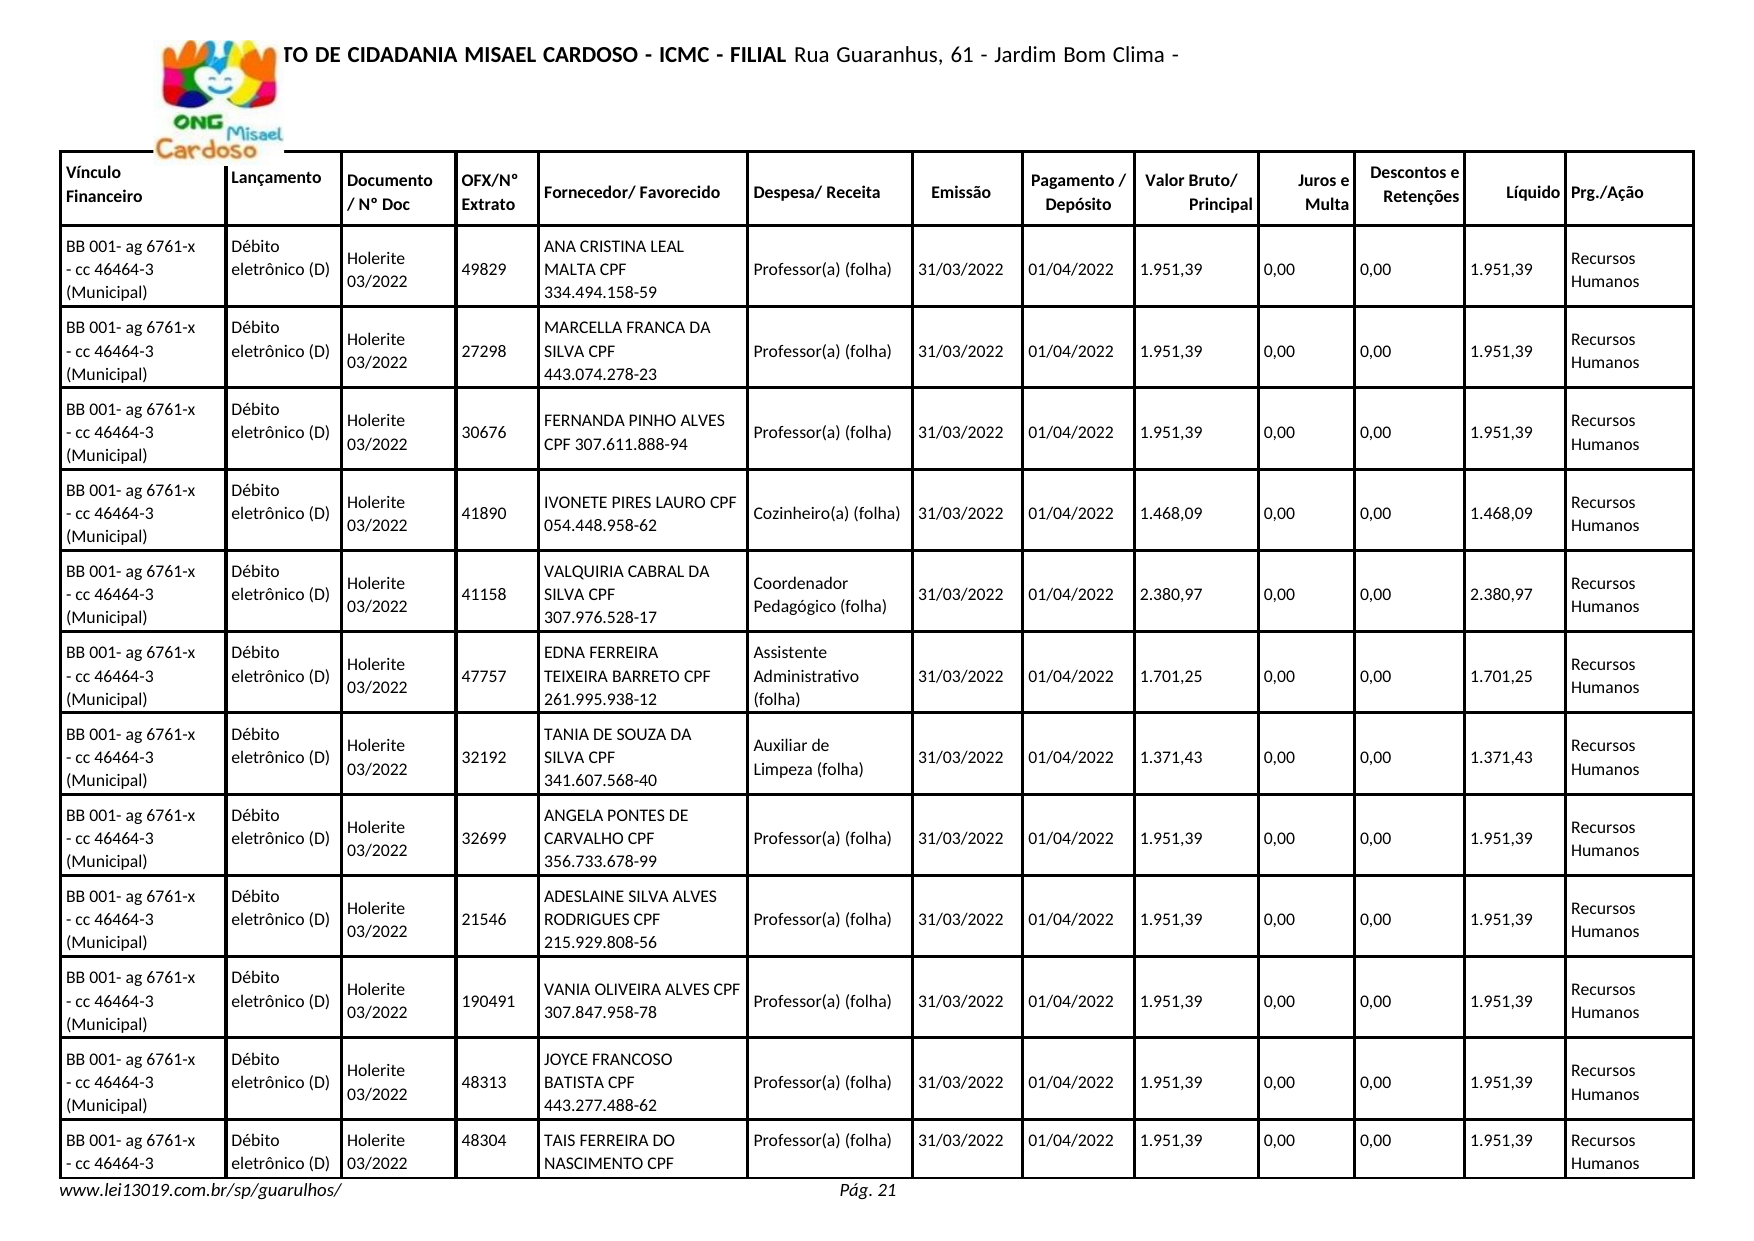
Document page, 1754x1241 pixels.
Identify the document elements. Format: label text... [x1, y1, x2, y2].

table_cell 32192 [458, 714, 537, 792]
table_cell 0,00 [1356, 308, 1463, 386]
table_cell Débito eletrônico (D) [228, 308, 340, 386]
table_cell 01/04/2022 [1024, 1039, 1133, 1117]
table_cell 1.468,09 [1466, 471, 1564, 549]
table_cell 0,00 [1356, 471, 1463, 549]
table_cell 1.951,39 [1136, 1039, 1257, 1117]
table_cell 31/03/2022 [914, 1121, 1021, 1177]
table_cell 31/03/2022 [914, 552, 1021, 630]
table_cell 48304 [458, 1121, 537, 1177]
table_cell 1.371,43 [1466, 714, 1564, 792]
table_cell Recursos Humanos [1567, 877, 1692, 955]
table_cell 47757 [458, 633, 537, 711]
table_cell Débito eletrônico (D) [228, 552, 340, 630]
table_cell Recursos Humanos [1567, 633, 1692, 711]
table_cell Recursos Humanos [1567, 227, 1692, 305]
table_cell 1.951,39 [1136, 227, 1257, 305]
table_cell Vínculo Financeiro [62, 153, 224, 224]
table_cell Recursos Humanos [1567, 1121, 1692, 1177]
table_cell Holerite 03/2022 [343, 1121, 454, 1177]
table_cell Valor Bruto/ Principal [1136, 153, 1257, 224]
table_cell 0,00 [1356, 633, 1463, 711]
table_cell 01/04/2022 [1024, 471, 1133, 549]
table_cell 0,00 [1260, 796, 1353, 874]
table_cell Débito eletrônico (D) [228, 877, 340, 955]
table_cell Débito eletrônico (D) [228, 633, 340, 711]
table_cell 0,00 [1260, 1121, 1353, 1177]
table_cell Recursos Humanos [1567, 796, 1692, 874]
table_cell Emissão [914, 153, 1021, 224]
table_cell 21546 [458, 877, 537, 955]
table_cell 0,00 [1356, 389, 1463, 467]
table_cell BB 001- ag 6761-x - cc 46464-3 (Municipal) [62, 958, 224, 1036]
table_cell Pagamento / Depósito [1024, 153, 1133, 224]
table_cell Assistente Administrativo (folha) [749, 633, 911, 711]
table_cell BB 001- ag 6761-x - cc 46464-3 (Municipal) [62, 308, 224, 386]
table_cell 31/03/2022 [914, 389, 1021, 467]
table_cell 0,00 [1356, 1039, 1463, 1117]
table_cell 31/03/2022 [914, 308, 1021, 386]
table_cell Débito eletrônico (D) [228, 471, 340, 549]
table_cell 0,00 [1260, 958, 1353, 1036]
table_cell Débito eletrônico (D) [228, 1121, 340, 1177]
table_cell 01/04/2022 [1024, 227, 1133, 305]
table_cell IVONETE PIRES LAURO CPF 054.448.958-62 [540, 471, 746, 549]
table_cell 0,00 [1356, 1121, 1463, 1177]
table_cell 01/04/2022 [1024, 877, 1133, 955]
table_cell 1.951,39 [1466, 958, 1564, 1036]
table_cell 0,00 [1356, 877, 1463, 955]
table_cell 31/03/2022 [914, 471, 1021, 549]
table_cell 1.951,39 [1466, 389, 1564, 467]
table_cell 1.951,39 [1466, 796, 1564, 874]
table_cell BB 001- ag 6761-x - cc 46464-3 (Municipal) [62, 877, 224, 955]
table_cell Professor(a) (folha) [749, 796, 911, 874]
table_cell VALQUIRIA CABRAL DA SILVA CPF 307.976.528-17 [540, 552, 746, 630]
table_cell Holerite 03/2022 [343, 471, 454, 549]
table_cell 0,00 [1260, 227, 1353, 305]
table_cell MARCELLA FRANCA DA SILVA CPF 443.074.278-23 [540, 308, 746, 386]
table_cell 49829 [458, 227, 537, 305]
table_cell OFX/Nº Extrato [458, 153, 537, 224]
table_cell Débito eletrônico (D) [228, 958, 340, 1036]
table_cell Auxiliar de Limpeza (folha) [749, 714, 911, 792]
table_cell 2.380,97 [1466, 552, 1564, 630]
table_cell 0,00 [1260, 308, 1353, 386]
table_cell 32699 [458, 796, 537, 874]
table_cell BB 001- ag 6761-x - cc 46464-3 (Municipal) [62, 796, 224, 874]
table_cell Professor(a) (folha) [749, 227, 911, 305]
table_cell Professor(a) (folha) [749, 389, 911, 467]
table_cell Despesa/ Receita [749, 153, 911, 224]
table_cell 1.951,39 [1136, 1121, 1257, 1177]
table_cell 1.701,25 [1466, 633, 1564, 711]
table_cell BB 001- ag 6761-x - cc 46464-3 (Municipal) [62, 714, 224, 792]
table_cell 0,00 [1260, 1039, 1353, 1117]
table_cell ANA CRISTINA LEAL MALTA CPF 334.494.158-59 [540, 227, 746, 305]
table_cell 31/03/2022 [914, 633, 1021, 711]
table_cell ADESLAINE SILVA ALVES RODRIGUES CPF 215.929.808-56 [540, 877, 746, 955]
table_cell 1.951,39 [1466, 1039, 1564, 1117]
table_cell 0,00 [1356, 714, 1463, 792]
table_cell BB 001- ag 6761-x - cc 46464-3 (Municipal) [62, 1039, 224, 1117]
table_cell Professor(a) (folha) [749, 877, 911, 955]
table_cell 31/03/2022 [914, 227, 1021, 305]
table_cell 01/04/2022 [1024, 796, 1133, 874]
table_cell Recursos Humanos [1567, 308, 1692, 386]
table_cell 1.701,25 [1136, 633, 1257, 711]
table_cell FERNANDA PINHO ALVES CPF 307.611.888-94 [540, 389, 746, 467]
table_cell 190491 [458, 958, 537, 1036]
table_cell Recursos Humanos [1567, 714, 1692, 792]
table_cell 1.951,39 [1466, 1121, 1564, 1177]
table_cell Débito eletrônico (D) [228, 1039, 340, 1117]
table_cell BB 001- ag 6761-x - cc 46464-3 [62, 1121, 224, 1177]
table_cell Recursos Humanos [1567, 471, 1692, 549]
table_cell 31/03/2022 [914, 958, 1021, 1036]
table_cell Recursos Humanos [1567, 389, 1692, 467]
table_cell 31/03/2022 [914, 714, 1021, 792]
table_cell Professor(a) (folha) [749, 1039, 911, 1117]
table_cell Cozinheiro(a) (folha) [749, 471, 911, 549]
table_cell TANIA DE SOUZA DA SILVA CPF 341.607.568-40 [540, 714, 746, 792]
table_cell 1.951,39 [1466, 877, 1564, 955]
table_cell Recursos Humanos [1567, 958, 1692, 1036]
table_cell TAIS FERREIRA DO NASCIMENTO CPF [540, 1121, 746, 1177]
table_cell 30676 [458, 389, 537, 467]
table_cell Professor(a) (folha) [749, 958, 911, 1036]
table_cell JOYCE FRANCOSO BATISTA CPF 443.277.488-62 [540, 1039, 746, 1117]
table_cell BB 001- ag 6761-x - cc 46464-3 (Municipal) [62, 227, 224, 305]
table_cell Documento / Nº Doc [343, 153, 454, 224]
table_cell 0,00 [1260, 552, 1353, 630]
table_cell 0,00 [1260, 877, 1353, 955]
table_cell 31/03/2022 [914, 1039, 1021, 1117]
table_cell 1.951,39 [1136, 877, 1257, 955]
table_cell Recursos Humanos [1567, 1039, 1692, 1117]
table_cell Holerite 03/2022 [343, 633, 454, 711]
table_cell Líquido [1466, 153, 1564, 224]
table_cell 01/04/2022 [1024, 1121, 1133, 1177]
table_cell 0,00 [1356, 796, 1463, 874]
table_cell Débito eletrônico (D) [228, 714, 340, 792]
table_cell 01/04/2022 [1024, 308, 1133, 386]
table_cell Prg./Ação [1567, 153, 1692, 224]
table_cell 1.951,39 [1466, 227, 1564, 305]
table_cell Débito eletrônico (D) [228, 227, 340, 305]
table_cell 1.951,39 [1136, 958, 1257, 1036]
table_cell Holerite 03/2022 [343, 552, 454, 630]
table_cell 0,00 [1356, 958, 1463, 1036]
table_cell 0,00 [1260, 389, 1353, 467]
table_cell BB 001- ag 6761-x - cc 46464-3 (Municipal) [62, 389, 224, 467]
table_cell 0,00 [1260, 714, 1353, 792]
table_cell Recursos Humanos [1567, 552, 1692, 630]
table_cell 41890 [458, 471, 537, 549]
table_cell Professor(a) (folha) [749, 1121, 911, 1177]
table_cell Holerite 03/2022 [343, 714, 454, 792]
table_cell Holerite 03/2022 [343, 227, 454, 305]
table_cell Holerite 03/2022 [343, 1039, 454, 1117]
table_cell 01/04/2022 [1024, 389, 1133, 467]
table_cell 31/03/2022 [914, 796, 1021, 874]
table_cell 01/04/2022 [1024, 633, 1133, 711]
table_cell 0,00 [1356, 227, 1463, 305]
table_cell Juros e Multa [1260, 153, 1353, 224]
table_cell BB 001- ag 6761-x - cc 46464-3 (Municipal) [62, 633, 224, 711]
table_cell 1.951,39 [1466, 308, 1564, 386]
table_cell BB 001- ag 6761-x - cc 46464-3 (Municipal) [62, 552, 224, 630]
table_cell EDNA FERREIRA TEIXEIRA BARRETO CPF 261.995.938-12 [540, 633, 746, 711]
table_cell Descontos e Retenções [1356, 153, 1463, 224]
table_cell Professor(a) (folha) [749, 308, 911, 386]
table_cell 0,00 [1356, 552, 1463, 630]
table_cell 31/03/2022 [914, 877, 1021, 955]
table_cell Holerite 03/2022 [343, 958, 454, 1036]
table_cell 2.380,97 [1136, 552, 1257, 630]
table_cell 48313 [458, 1039, 537, 1117]
table_cell 0,00 [1260, 633, 1353, 711]
table_cell 01/04/2022 [1024, 714, 1133, 792]
table_cell 1.468,09 [1136, 471, 1257, 549]
table_cell Holerite 03/2022 [343, 389, 454, 467]
table_cell Fornecedor/ Favorecido [540, 153, 746, 224]
table_cell VANIA OLIVEIRA ALVES CPF 307.847.958-78 [540, 958, 746, 1036]
table_cell BB 001- ag 6761-x - cc 46464-3 (Municipal) [62, 471, 224, 549]
table_cell 01/04/2022 [1024, 958, 1133, 1036]
table_cell Débito eletrônico (D) [228, 389, 340, 467]
table_cell Lançamento [228, 153, 340, 224]
table_cell 27298 [458, 308, 537, 386]
table_cell 01/04/2022 [1024, 552, 1133, 630]
table_cell 1.951,39 [1136, 389, 1257, 467]
table_cell ANGELA PONTES DE CARVALHO CPF 356.733.678-99 [540, 796, 746, 874]
table_cell Débito eletrônico (D) [228, 796, 340, 874]
table_cell 1.951,39 [1136, 796, 1257, 874]
table_cell 0,00 [1260, 471, 1353, 549]
table_cell 1.371,43 [1136, 714, 1257, 792]
table_cell Holerite 03/2022 [343, 308, 454, 386]
table_cell Holerite 03/2022 [343, 796, 454, 874]
table_cell Coordenador Pedagógico (folha) [749, 552, 911, 630]
table_cell Holerite 03/2022 [343, 877, 454, 955]
table_cell 1.951,39 [1136, 308, 1257, 386]
table_cell 41158 [458, 552, 537, 630]
